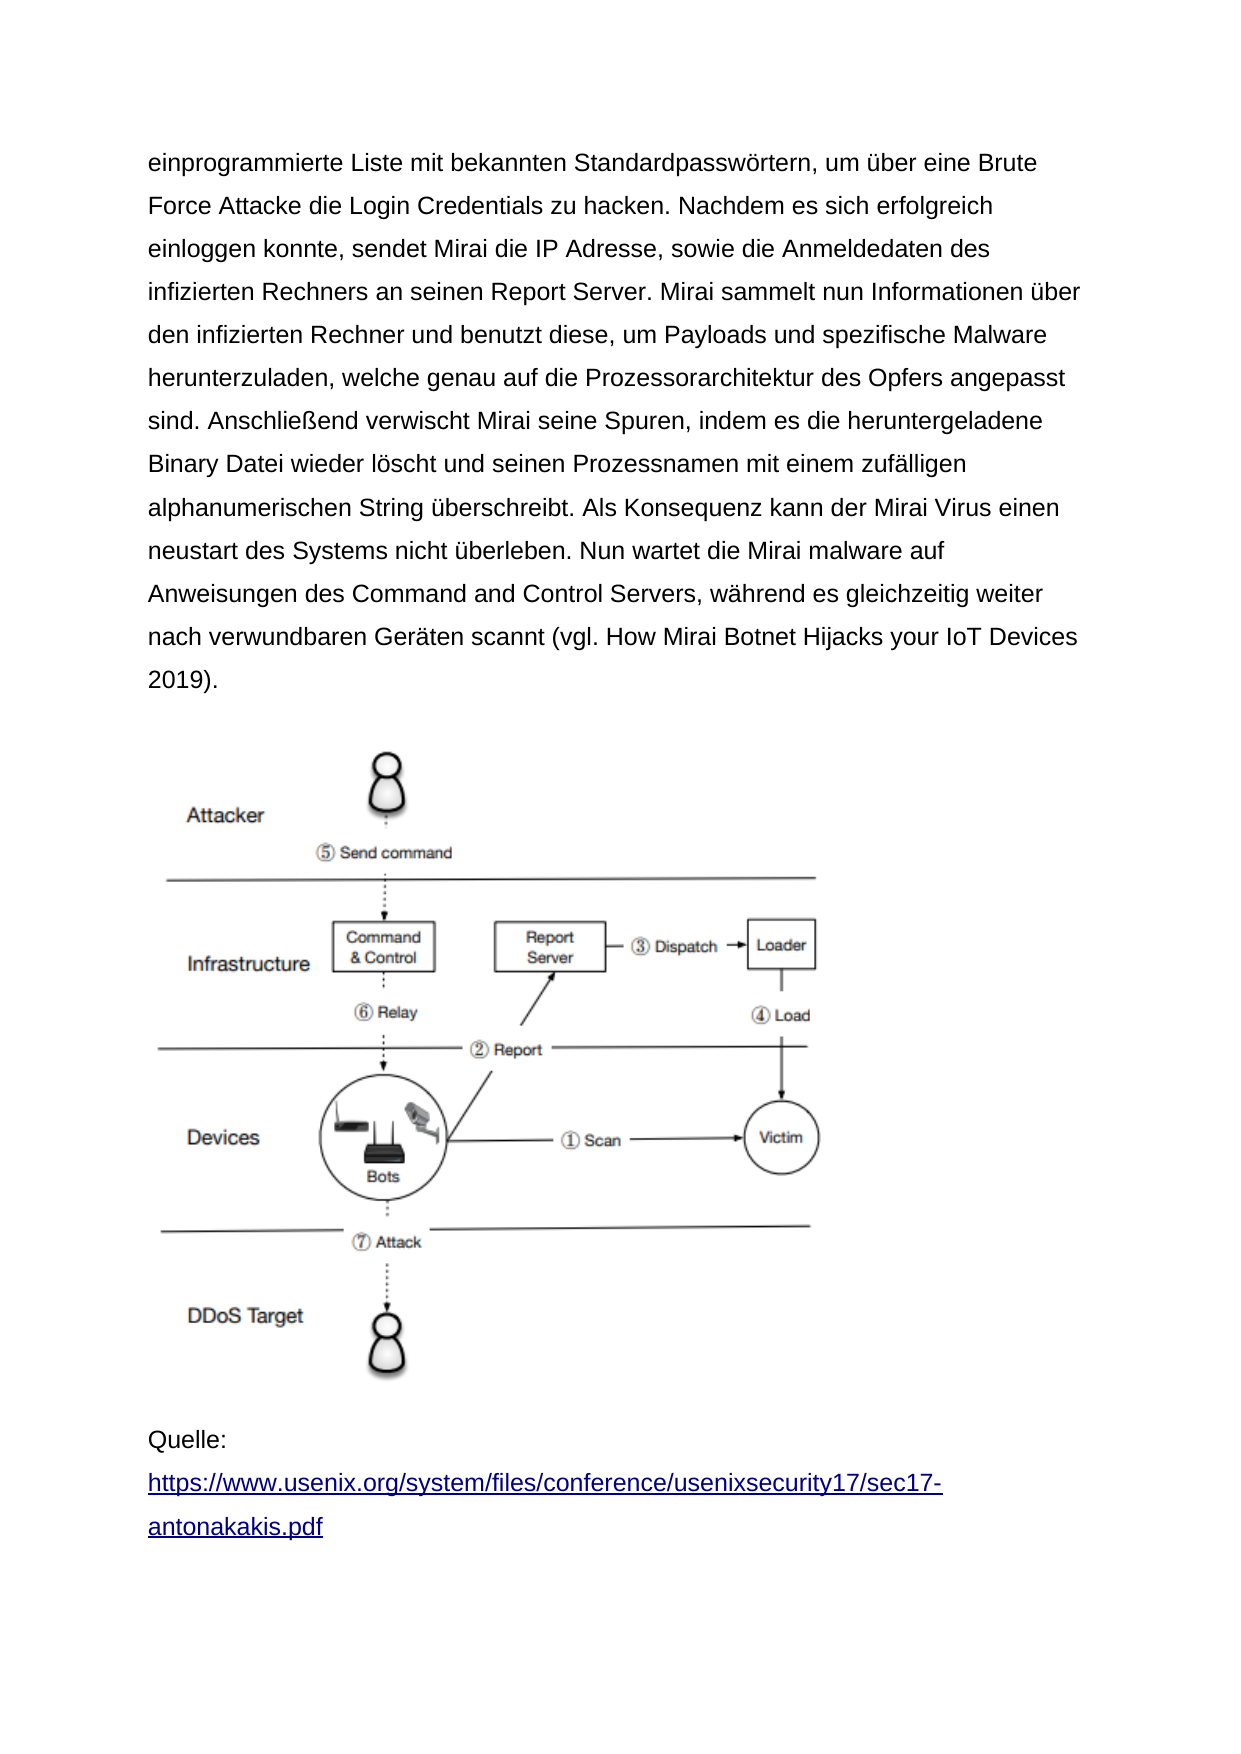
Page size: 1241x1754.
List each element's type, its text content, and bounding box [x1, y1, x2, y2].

text Quelle: https://www.usenix.org/system/files/conference/usenixsecurity17/sec17-antonakakis.pdf [148, 1425, 1093, 1540]
text einprogrammierte Liste mit bekannten Standardpasswörtern, um über eine Brute Force Attacke die Login Credentials zu hacken. Nachdem es sich erfolgreich einloggen konnte, sendet Mirai die IP Adresse, sowie die Anmeldedaten des infizierten Rechners an seinen Report Server. Mirai sammelt nun Informationen über den infizierten Rechner und benutzt diese, um Payloads und spezifische Malware herunterzuladen, welche genau auf die Prozessorarchitektur des Opfers angepasst sind. Anschließend verwischt Mirai seine Spuren, indem es die heruntergeladene Binary Datei wieder löscht und seinen Prozessnamen mit einem zufälligen alphanumerischen String überschreibt. Als Konsequenz kann der Mirai Virus einen neustart des Systems nicht überleben. Nun wartet die Mirai malware auf Anweisungen des Command and Control Servers, während es gleichzeitig weiter nach verwundbaren Geräten scannt (vgl. How Mirai Botnet Hijacks your IoT Devices 2019). [148, 148, 1093, 694]
